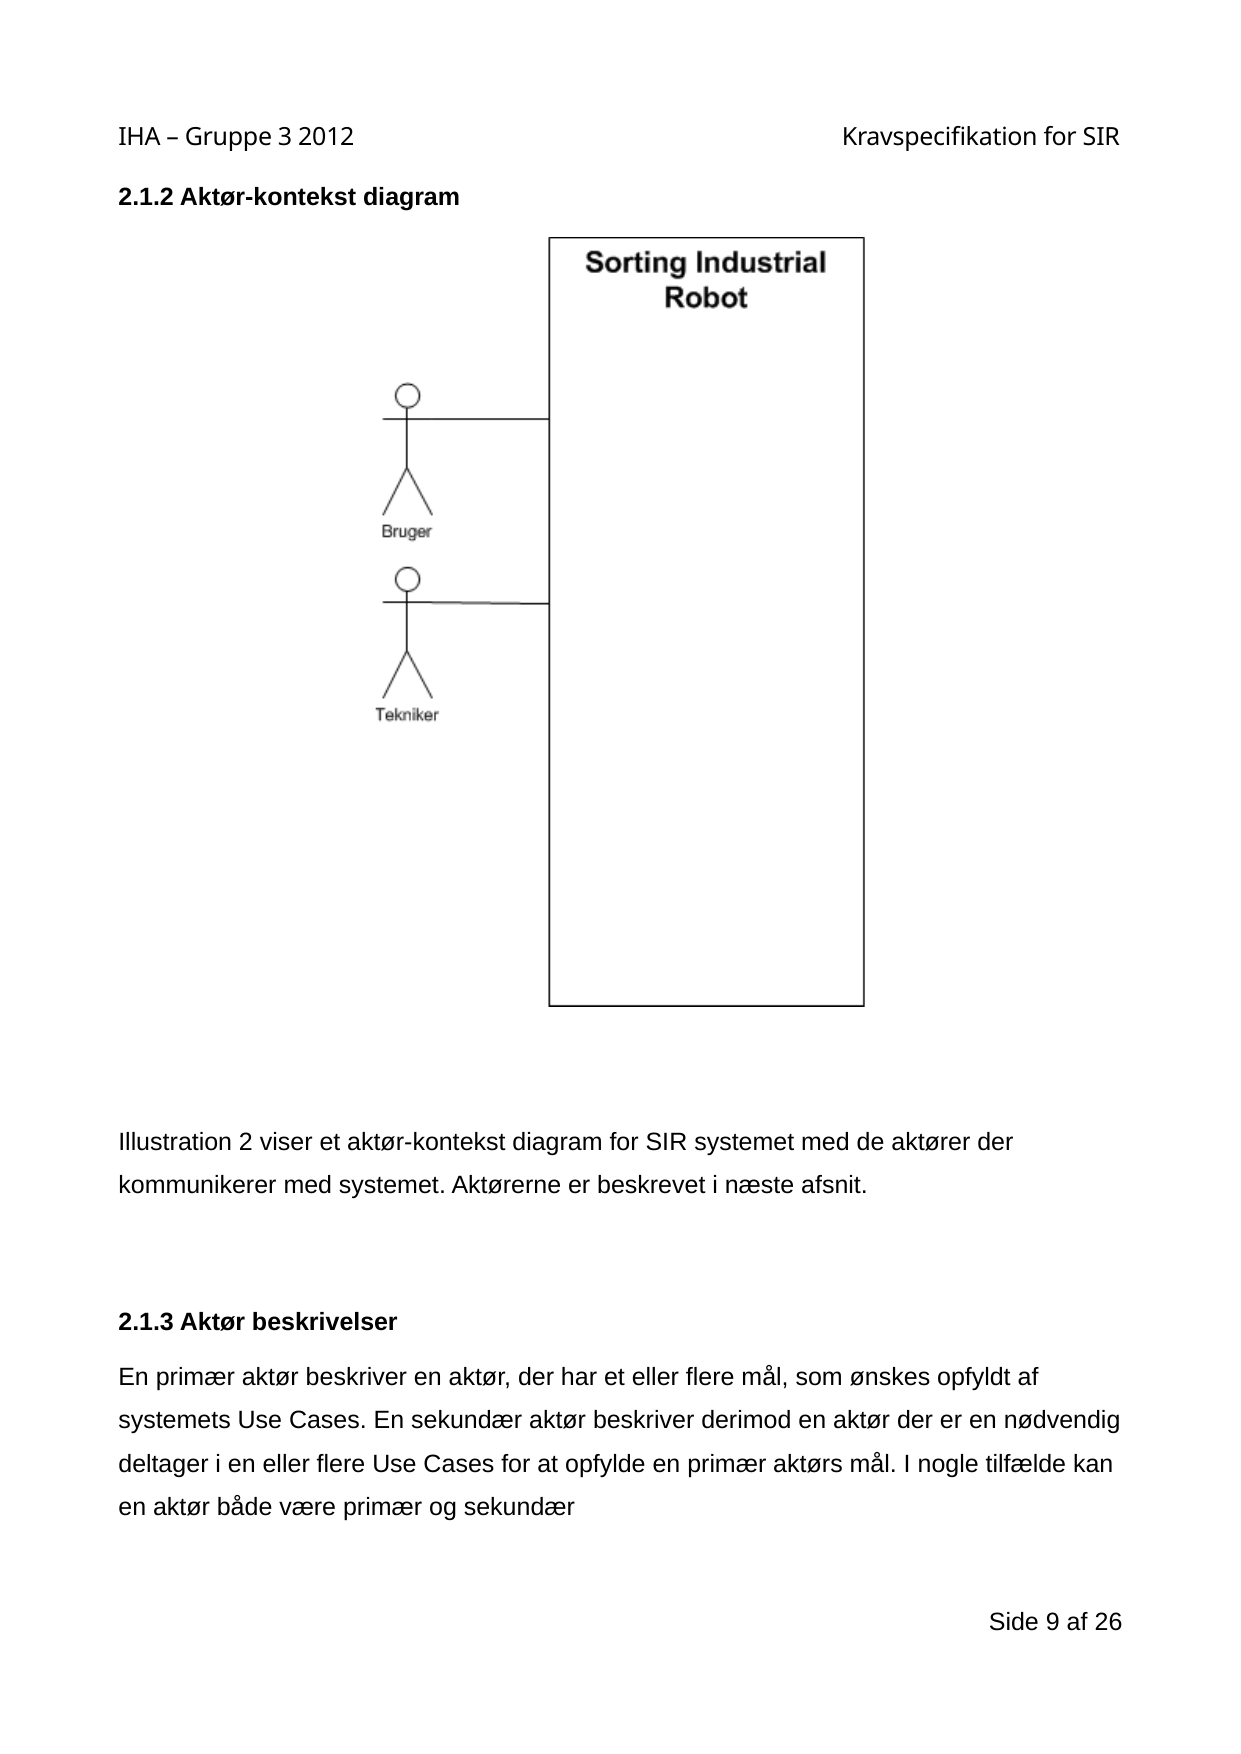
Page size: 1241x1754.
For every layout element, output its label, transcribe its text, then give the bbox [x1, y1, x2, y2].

subtitle 2.1.3 Aktør beskrivelser [118, 1307, 1122, 1335]
subtitle 2.1.2 Aktør-kontekst diagram [118, 182, 1122, 210]
text En primær aktør beskriver en aktør, der har et eller flere mål, som ønskes opfyldt af systemets Use Cases. En sekundær aktør beskriver derimod en aktør der er en nødvendig deltager i en eller flere Use Cases for at opfylde en primær aktørs mål. I nogle tilfælde kan en aktør både være primær og sekundær [118, 1362, 1122, 1520]
text Illustration 2 viser et aktør-kontekst diagram for SIR systemet med de aktører der kommunikerer med systemet. Aktørerne er beskrevet i næste afsnit. [118, 1127, 1122, 1199]
picture [375, 237, 865, 1007]
